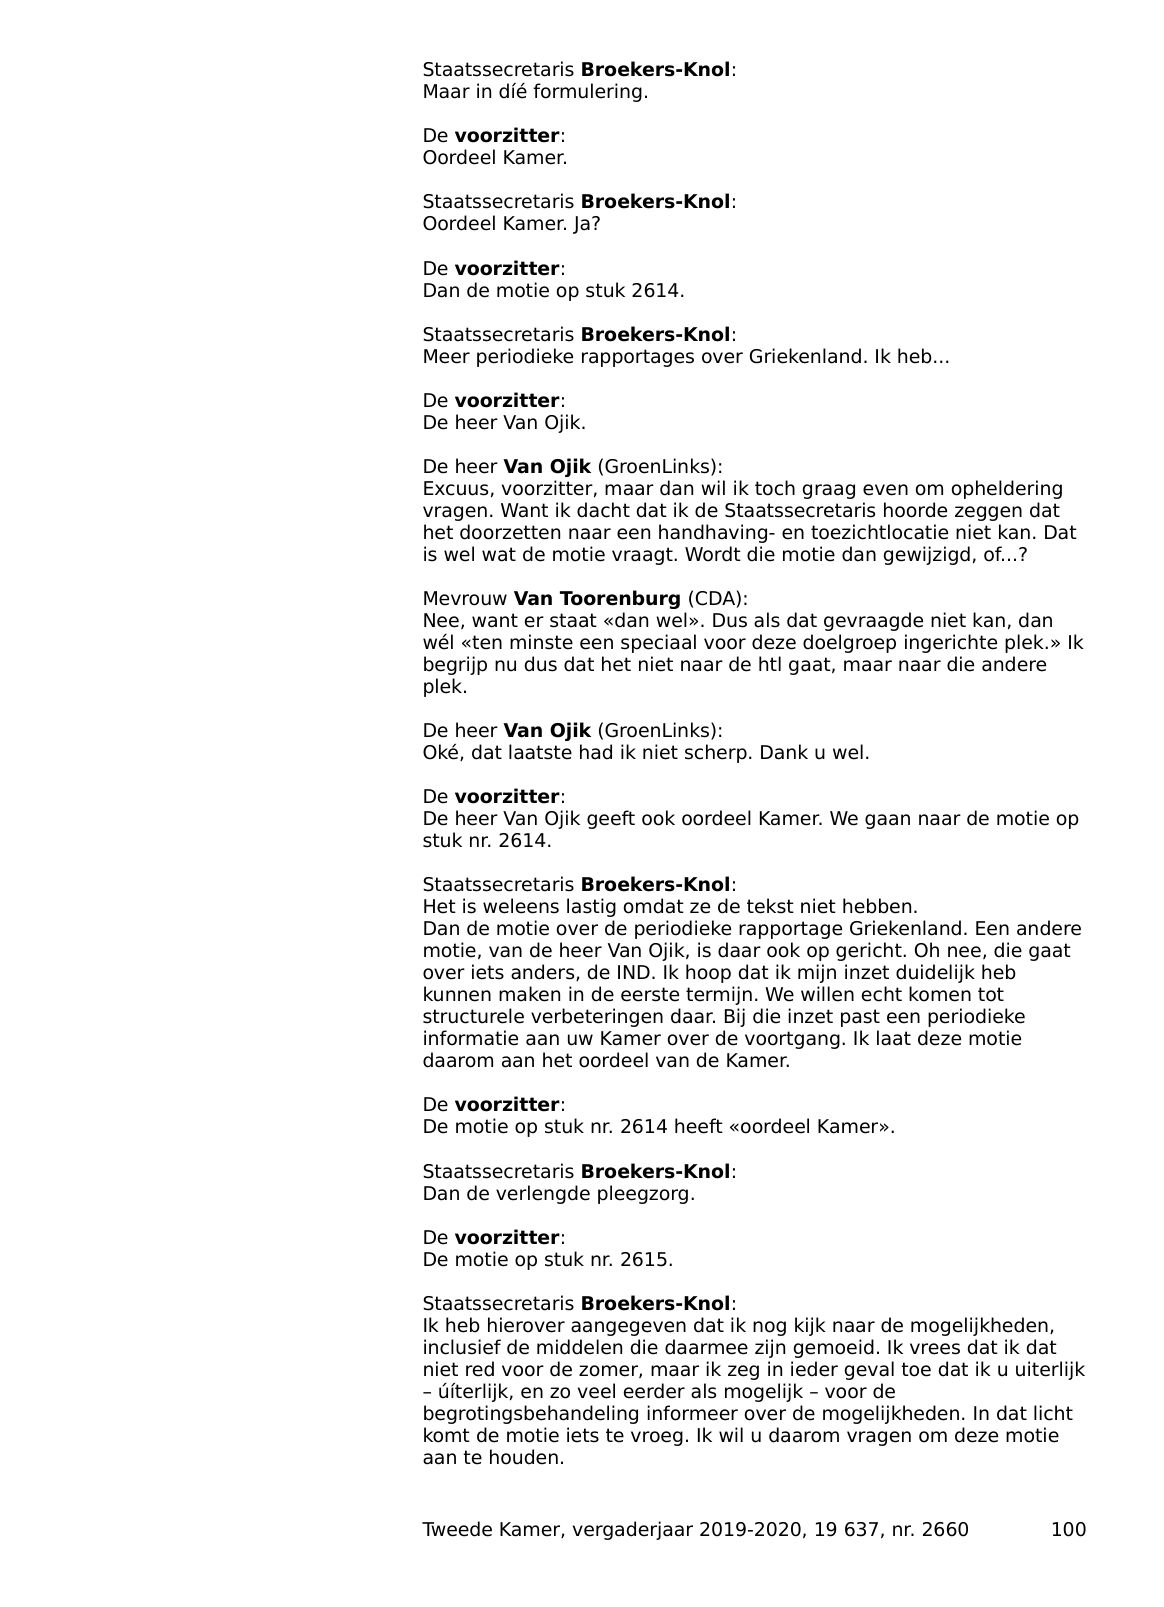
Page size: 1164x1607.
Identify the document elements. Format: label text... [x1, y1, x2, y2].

text De voorzitter: [422, 786, 1087, 808]
text Meer periodieke rapportages over Griekenland. Ik heb... [422, 346, 1087, 368]
text Oordeel Kamer. [422, 147, 1087, 169]
text Oké, dat laatste had ik niet scherp. Dank u wel. [422, 742, 1087, 764]
text Nee, want er staat «dan wel». Dus als dat gevraagde niet kan, dan wél «ten minste een speciaal voor deze doelgroep ingerichte plek.» Ik begrijp nu dus dat het niet naar de htl gaat, maar naar die andere plek. [422, 610, 1087, 698]
text De motie op stuk nr. 2615. [422, 1249, 1087, 1271]
text De voorzitter: [422, 1094, 1087, 1116]
text Staatssecretaris Broekers-Knol: [422, 59, 1087, 81]
text Mevrouw Van Toorenburg (CDA): [422, 588, 1087, 610]
text Oordeel Kamer. Ja? [422, 213, 1087, 235]
text Staatssecretaris Broekers-Knol: [422, 1161, 1087, 1182]
text De heer Van Ojik. [422, 412, 1087, 434]
text De heer Van Ojik (GroenLinks): [422, 456, 1087, 478]
text Dan de motie over de periodieke rapportage Griekenland. Een andere motie, van de heer Van Ojik, is daar ook op gericht. Oh nee, die gaat over iets anders, de IND. Ik hoop dat ik mijn inzet duidelijk heb kunnen maken in de eerste termijn. We willen echt komen tot structurele verbeteringen daar. Bij die inzet past een periodieke informatie aan uw Kamer over de voortgang. Ik laat deze motie daarom aan het oordeel van de Kamer. [422, 918, 1087, 1072]
text Staatssecretaris Broekers-Knol: [422, 1293, 1087, 1315]
text Maar in díé formulering. [422, 81, 1087, 103]
text De voorzitter: [422, 125, 1087, 147]
text Staatssecretaris Broekers-Knol: [422, 324, 1087, 346]
text Ik heb hierover aangegeven dat ik nog kijk naar de mogelijkheden, inclusief de middelen die daarmee zijn gemoeid. Ik vrees dat ik dat niet red voor de zomer, maar ik zeg in ieder geval toe dat ik u uiterlijk – úíterlijk, en zo veel eerder als mogelijk – voor de begrotingsbehandeling informeer over de mogelijkheden. In dat licht komt de motie iets te vroeg. Ik wil u daarom vragen om deze motie aan te houden. [422, 1315, 1087, 1469]
text De motie op stuk nr. 2614 heeft «oordeel Kamer». [422, 1116, 1087, 1138]
text De voorzitter: [422, 390, 1087, 412]
text Dan de verlengde pleegzorg. [422, 1182, 1087, 1204]
text Staatssecretaris Broekers-Knol: [422, 191, 1087, 213]
text Dan de motie op stuk 2614. [422, 279, 1087, 301]
text Staatssecretaris Broekers-Knol: [422, 874, 1087, 896]
text De voorzitter: [422, 1227, 1087, 1249]
text De heer Van Ojik (GroenLinks): [422, 720, 1087, 742]
text Het is weleens lastig omdat ze de tekst niet hebben. [422, 896, 1087, 918]
text De heer Van Ojik geeft ook oordeel Kamer. We gaan naar de motie op stuk nr. 2614. [422, 808, 1087, 852]
text Excuus, voorzitter, maar dan wil ik toch graag even om opheldering vragen. Want ik dacht dat ik de Staatssecretaris hoorde zeggen dat het doorzetten naar een handhaving- en toezichtlocatie niet kan. Dat is wel wat de motie vraagt. Wordt die motie dan gewijzigd, of...? [422, 478, 1087, 566]
text De voorzitter: [422, 257, 1087, 279]
